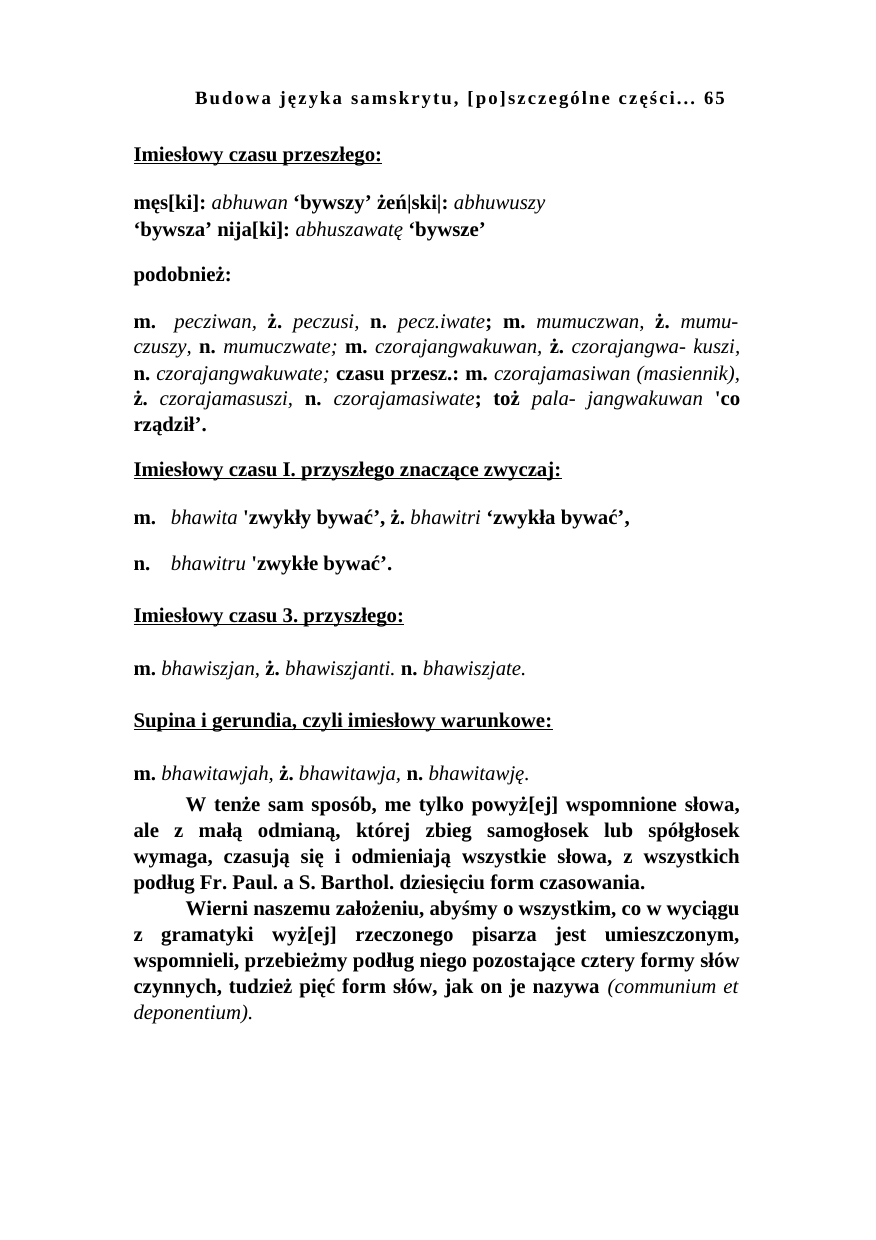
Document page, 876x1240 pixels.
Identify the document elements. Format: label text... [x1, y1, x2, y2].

text męs[ki]: abhuwan ‘bywszy’ żeń|ski|: abhuwuszy ‘bywsza’ nija[ki]: abhuszawatę ‘bywsze’ [133, 188, 594, 241]
text W tenże sam sposób, me tylko powyż[ej] wspomnione słowa, ale z małą odmianą, której zbieg samogłosek lub spółgłosek wymaga, czasują się i odmieniają wszystkie słowa, z wszystkich podług Fr. Paul. a S. Barthol. dziesięciu form czasowania. [133, 791, 740, 895]
text Supina i gerundia, czyli imiesłowy warunkowe: [133, 686, 740, 738]
text podobnież: [133, 265, 740, 286]
text Imiesłowy czasu przeszłego: [133, 145, 740, 166]
text Imiesłowy czasu I. przyszłego znaczące zwyczaj: [133, 460, 740, 481]
text m. bhawiszjan, ż. bhawiszjanti. n. bhawiszjate. [133, 633, 740, 686]
text m. bhawita 'zwykły bywać’, ż. bhawitri ‘zwykła bywać’, [133, 508, 740, 528]
text Imiesłowy czasu 3. przyszłego: [133, 581, 740, 633]
text m. pecziwan, ż. peczusi, n. pecz.iwate; m. mumuczwan, ż. mumu- czuszy, n. mumuczwate; m. czorajangwakuwan, ż. czorajangwa- kuszi, n. czorajangwakuwate; czasu przesz.: m. czorajamasiwan (masiennik), ż. czorajamasuszi, n. czorajamasiwate; toż pala- jangwakuwan 'co rządził’. [133, 307, 740, 437]
text m. bhawitawjah, ż. bhawitawja, n. bhawitawję. [133, 738, 740, 791]
text n. bhawitru 'zwykłe bywać’. [133, 528, 740, 581]
text Budowa języka samskrytu, [po]szczególne części... 65 [195, 89, 738, 108]
text Wierni naszemu założeniu, abyśmy o wszystkim, co w wyciągu z gramatyki wyż[ej] rzeczonego pisarza jest umieszczonym, wspomnieli, przebieżmy podług niego pozostające cztery formy słów czynnych, tudzież pięć form słów, jak on je nazywa (communium et deponentium). [133, 895, 740, 1024]
